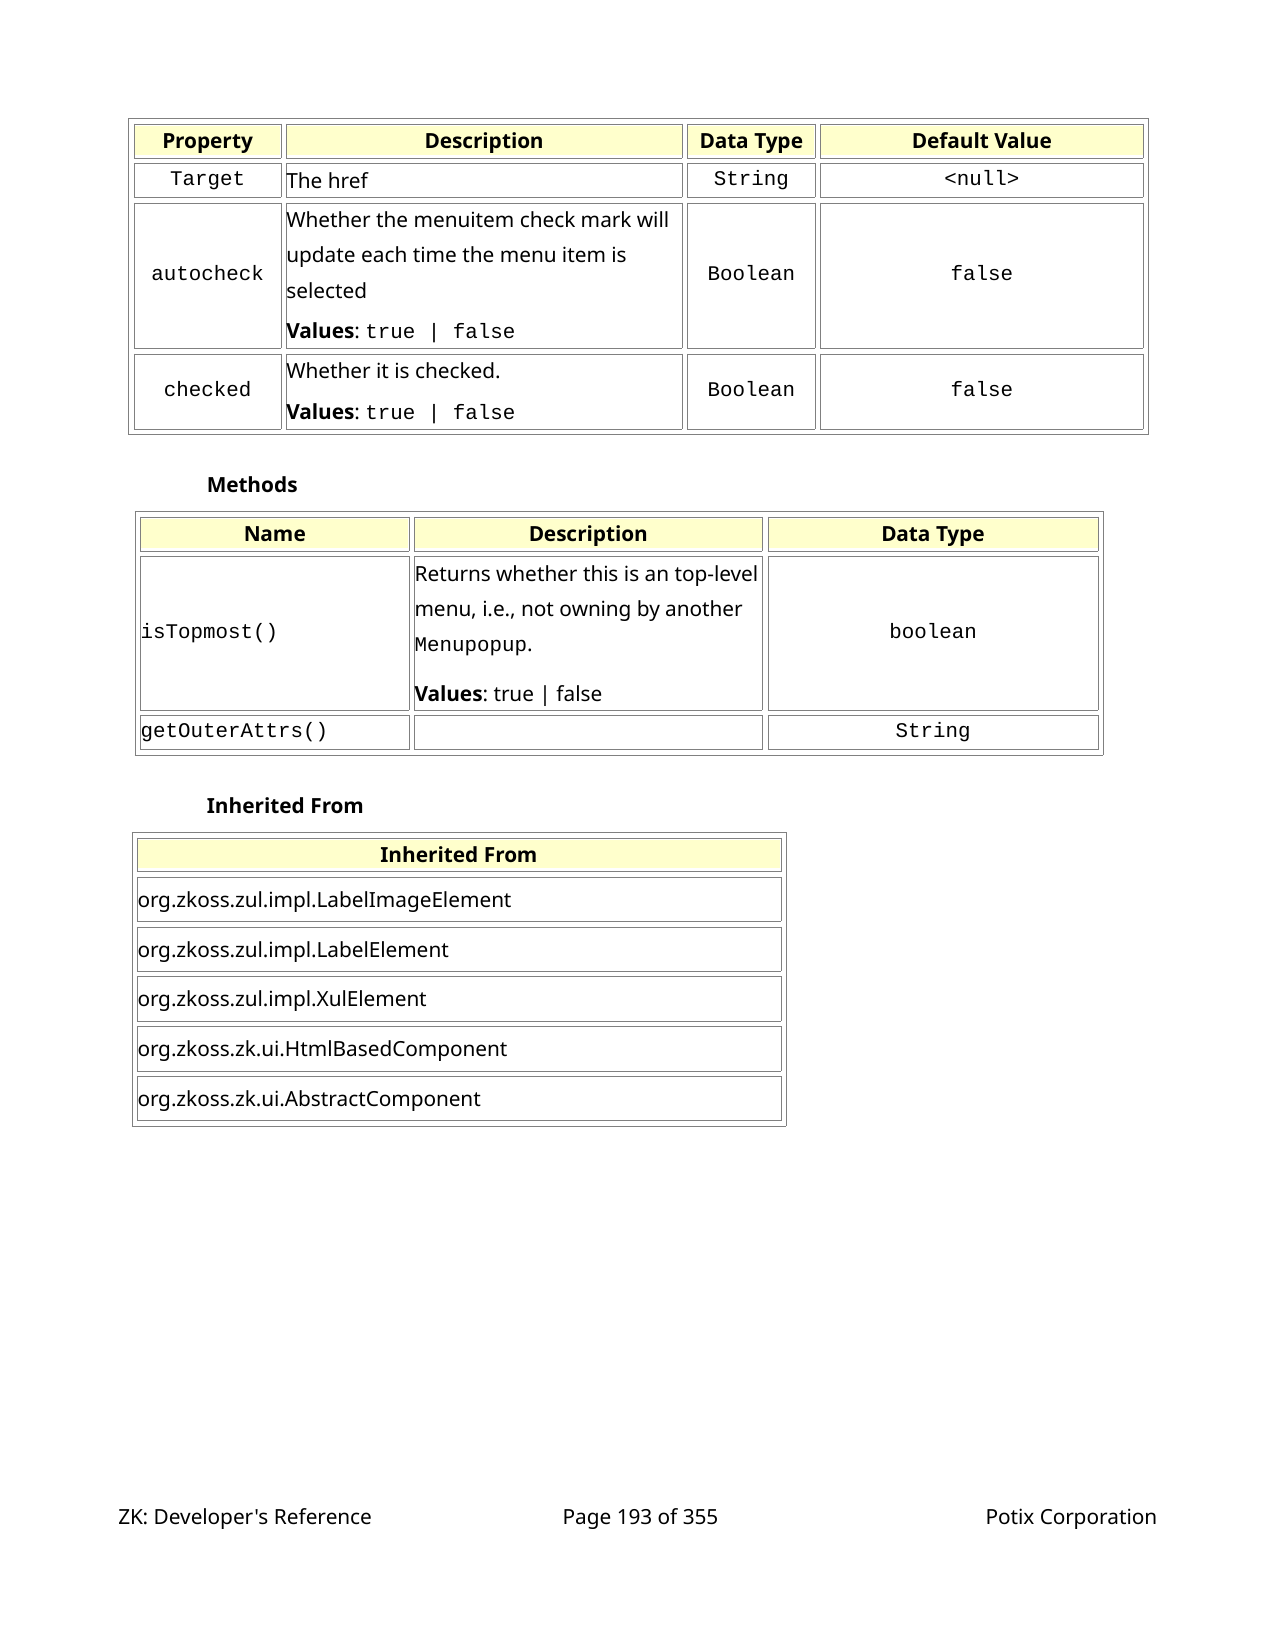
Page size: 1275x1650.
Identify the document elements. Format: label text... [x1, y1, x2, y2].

table_cell Target [131, 158, 283, 197]
table_cell boolean [765, 551, 1101, 710]
table_header Name [138, 512, 411, 551]
table_cell The href [283, 158, 685, 197]
table_cell Boolean [685, 348, 817, 428]
table_header Description [411, 512, 765, 551]
table_cell false [818, 197, 1146, 348]
table_header Default Value [818, 119, 1146, 158]
table_cell org.zkoss.zk.ui.AbstractComponent [134, 1071, 783, 1120]
table_cell false [818, 348, 1146, 428]
subtitle Methods [207, 471, 1157, 499]
subtitle Inherited From [207, 791, 1157, 819]
table_cell String [685, 158, 817, 197]
table_header Property [131, 119, 283, 158]
table_cell getOuterAttrs() [138, 710, 411, 749]
table_header Data Type [685, 119, 817, 158]
table_cell org.zkoss.zul.impl.LabelElement [134, 921, 783, 971]
table_header Description [283, 119, 685, 158]
table_cell <null> [818, 158, 1146, 197]
table_cell Returns whether this is an top-level menu, i.e., not owning by another Menupopup. Values: true | false [411, 551, 765, 710]
table_cell Boolean [685, 197, 817, 348]
table_cell org.zkoss.zul.impl.LabelImageElement [134, 871, 783, 921]
table_cell isTopmost() [138, 551, 411, 710]
table_cell String [765, 710, 1101, 749]
table_cell org.zkoss.zul.impl.XulElement [134, 971, 783, 1021]
table_cell Whether it is checked. Values: true | false [283, 348, 685, 428]
table_cell [415, 716, 762, 749]
table_cell Whether the menuitem check mark will update each time the menu item is selected Values: true | false [283, 197, 685, 348]
table_cell checked [131, 348, 283, 428]
table_header Inherited From [134, 833, 783, 871]
table_header Data Type [765, 512, 1101, 551]
table_cell org.zkoss.zk.ui.HtmlBasedComponent [134, 1021, 783, 1071]
table_cell [411, 710, 765, 749]
table_cell autocheck [131, 197, 283, 348]
